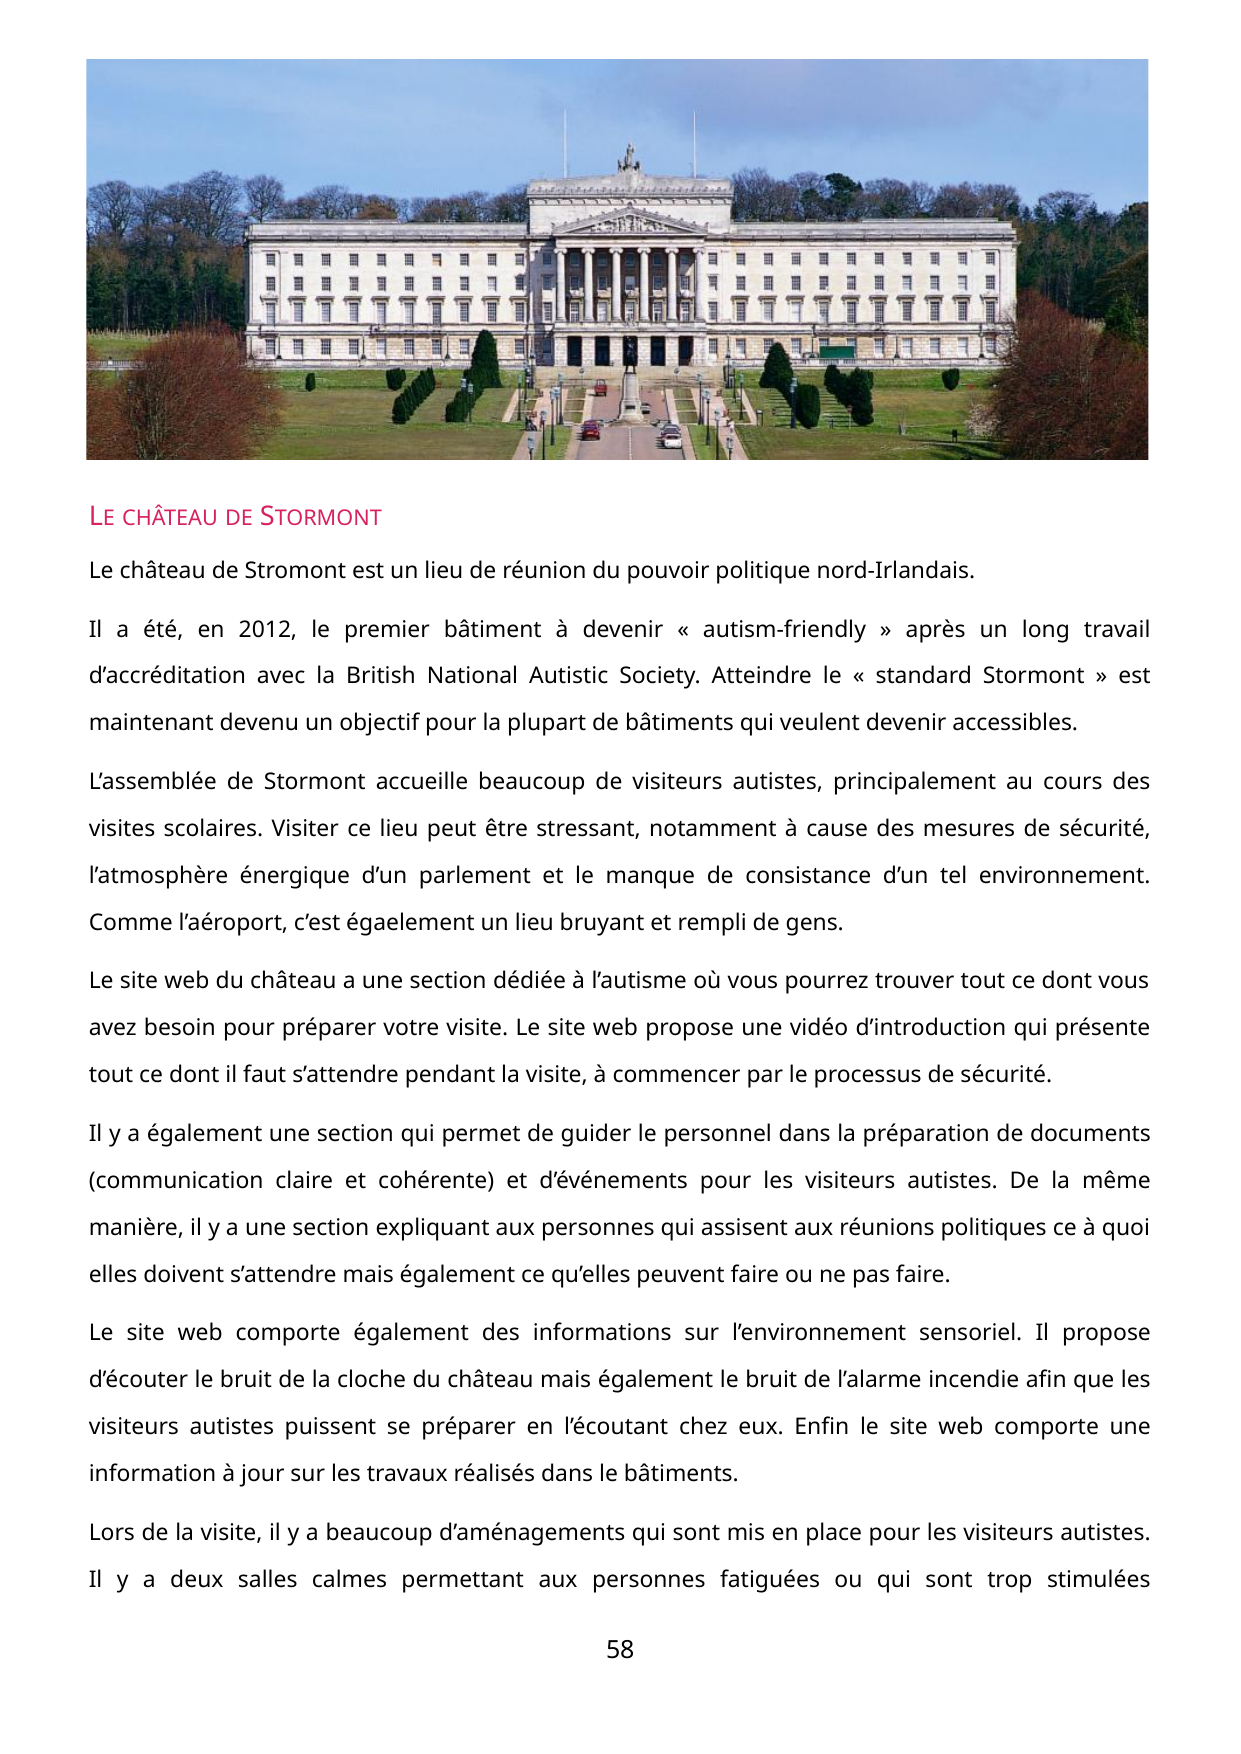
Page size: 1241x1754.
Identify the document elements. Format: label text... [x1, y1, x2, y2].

picture [86, 59, 1149, 452]
subtitle Le château de Stormont [88, 452, 1152, 533]
text L’assemblée de Stormont accueille beaucoup de visiteurs autistes, principalement au cours des visites scolaires. Visiter ce lieu peut être stressant, notamment à cause des mesures de sécurité, l’atmosphère énergique d’un parlement et le manque de consistance d’un tel environnement. Comme l’aéroport, c’est égaelement un lieu bruyant et rempli de gens. [88, 765, 1152, 937]
text Lors de la visite, il y a beaucoup d’aménagements qui sont mis en place pour les visiteurs autistes. Il y a deux salles calmes permettant aux personnes fatiguées ou qui sont trop stimulées [88, 1516, 1152, 1594]
text Il y a également une section qui permet de guider le personnel dans la préparation de documents (communication claire et cohérente) et d’événements pour les visiteurs autistes. De la même manière, il y a une section expliquant aux personnes qui assisent aux réunions politiques ce à quoi elles doivent s’attendre mais également ce qu’elles peuvent faire ou ne pas faire. [88, 1117, 1152, 1289]
text Le site web comporte également des informations sur l’environnement sensoriel. Il propose d’écouter le bruit de la cloche du château mais également le bruit de l’alarme incendie afin que les visiteurs autistes puissent se préparer en l’écoutant chez eux. Enfin le site web comporte une information à jour sur les travaux réalisés dans le bâtiments. [88, 1316, 1152, 1488]
text Il a été, en 2012, le premier bâtiment à devenir « autism-friendly » après un long travail d’accréditation avec la British National Autistic Society. Atteindre le « standard Stormont » est maintenant devenu un objectif pour la plupart de bâtiments qui veulent devenir accessibles. [88, 612, 1152, 737]
text Le site web du château a une section dédiée à l’autisme où vous pourrez trouver tout ce dont vous avez besoin pour préparer votre visite. Le site web propose une vidéo d’introduction qui présente tout ce dont il faut s’attendre pendant la visite, à commencer par le processus de sécurité. [88, 964, 1152, 1089]
text Le château de Stromont est un lieu de réunion du pouvoir politique nord-Irlandais. [88, 554, 1152, 585]
